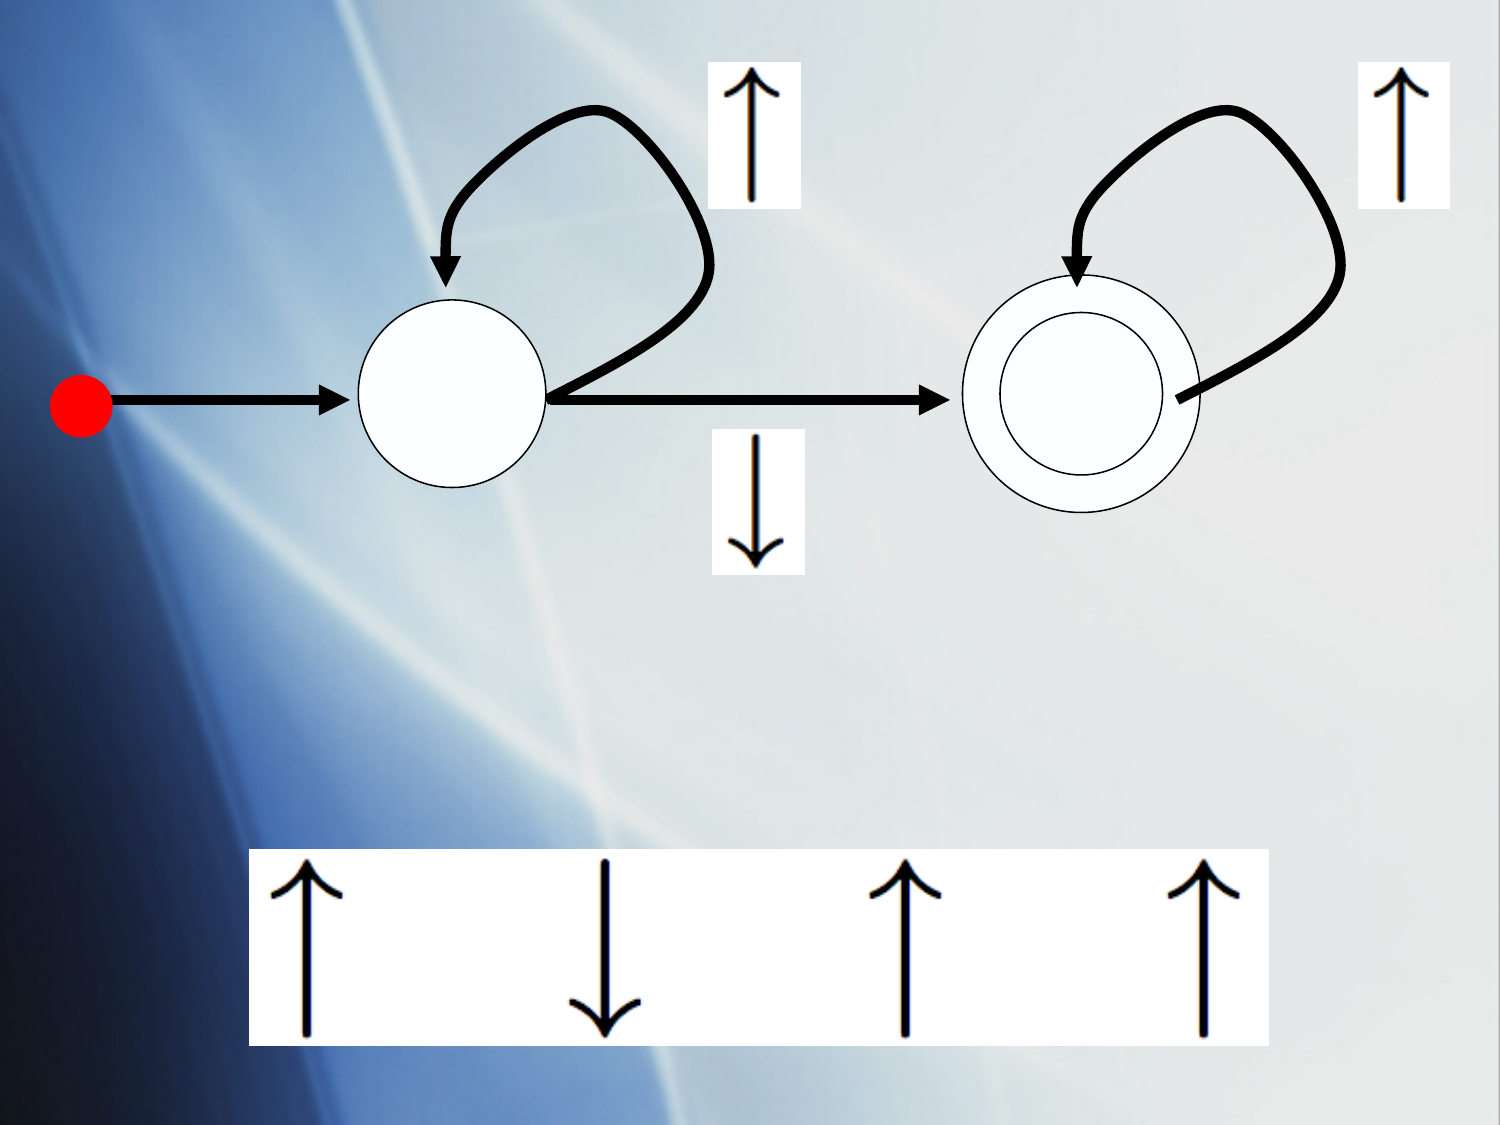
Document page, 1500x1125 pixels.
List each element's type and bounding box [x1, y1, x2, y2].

text_box [358, 299, 546, 488]
text_box [50, 375, 113, 438]
text_box [962, 275, 1201, 513]
picture [0, 0, 1500, 1125]
